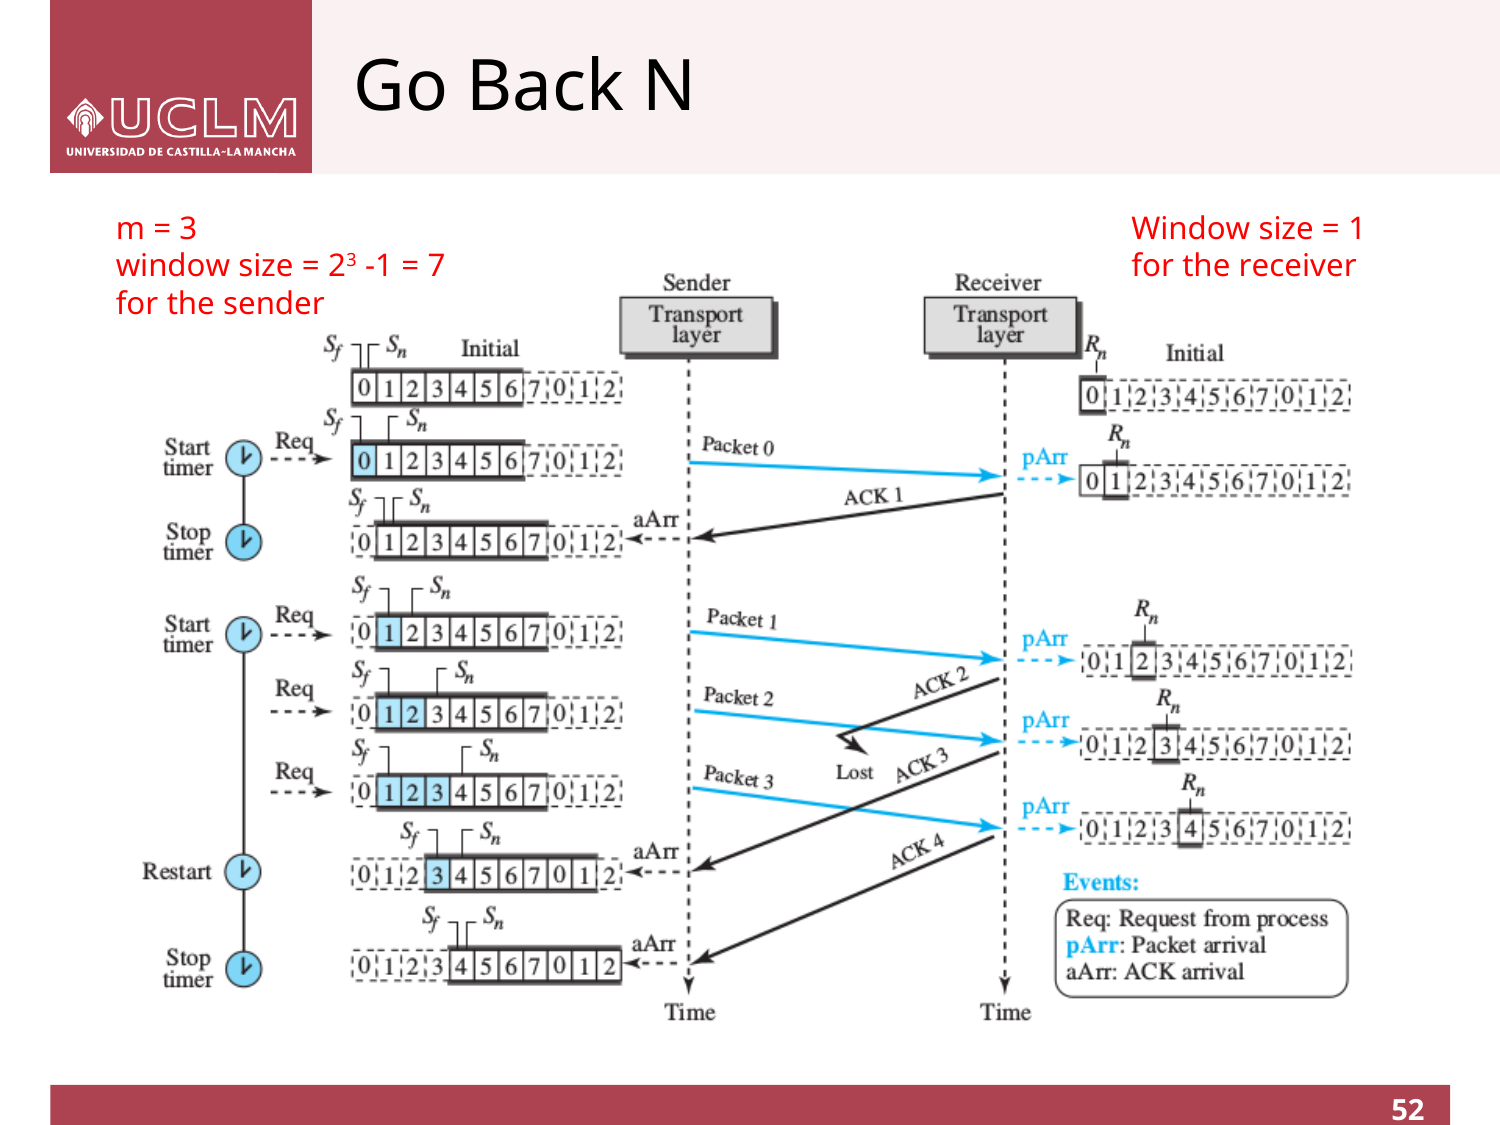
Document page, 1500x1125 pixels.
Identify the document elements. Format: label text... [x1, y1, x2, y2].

picture [50, 0, 312, 173]
picture [121, 247, 1382, 1047]
text_box m = 3 window size = 23 -1 = 7 for the sender [101, 200, 445, 328]
text_box Window size = 1 for the receiver [1116, 200, 1406, 310]
title Go Back N [353, 6, 1425, 168]
